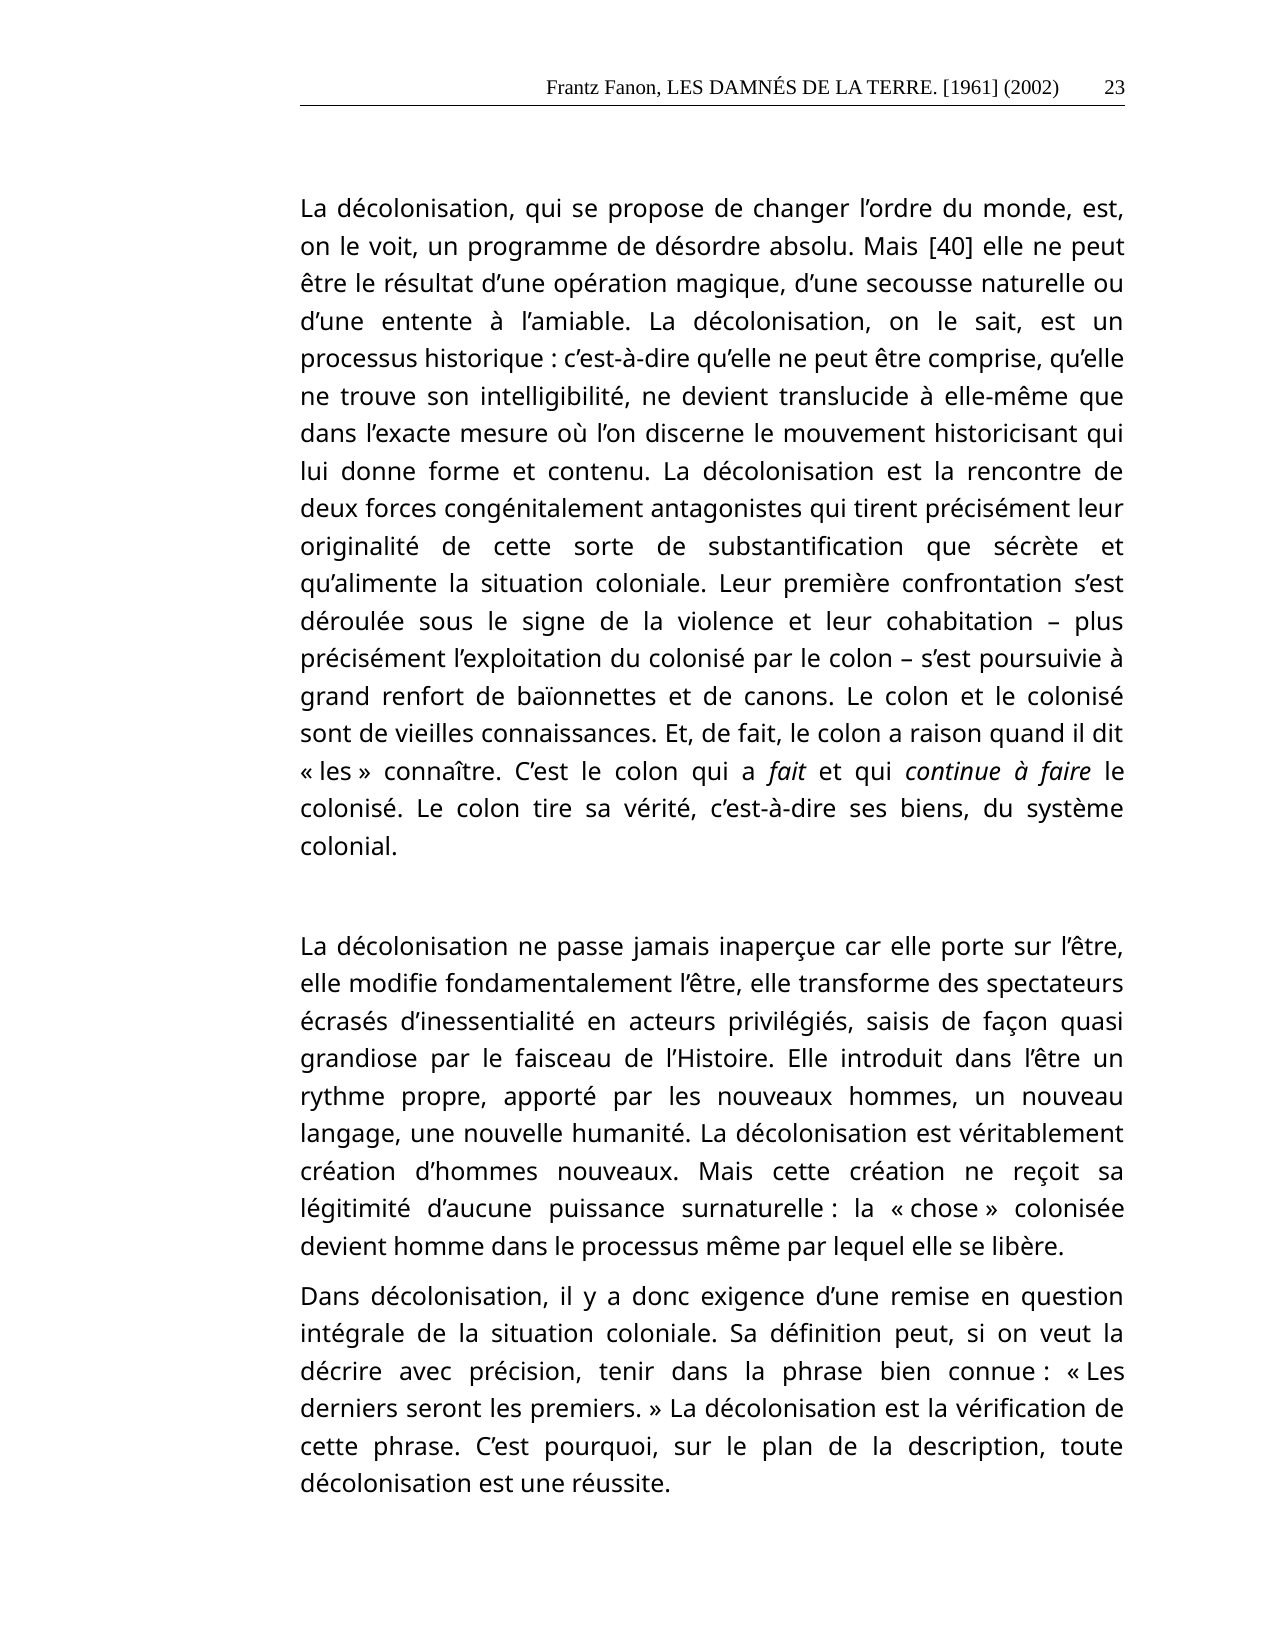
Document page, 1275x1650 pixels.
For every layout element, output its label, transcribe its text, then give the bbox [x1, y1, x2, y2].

text Dans décolonisation, il y a donc exigence d’une remise en question intégrale de la situation coloniale. Sa définition peut, si on veut la décrire avec précision, tenir dans la phrase bien connue : « Les derniers seront les premiers. » La décolonisation est la vérification de cette phrase. C’est pourquoi, sur le plan de la description, toute décolonisation est une réussite. [300, 1275, 1125, 1500]
text La décolonisation, qui se propose de changer l’ordre du monde, est, on le voit, un programme de désordre absolu. Mais [40] elle ne peut être le résultat d’une opération magique, d’une secousse naturelle ou d’une entente à l’amiable. La décolonisation, on le sait, est un processus historique : c’est-à-dire qu’elle ne peut être comprise, qu’elle ne trouve son intelligibilité, ne devient translucide à elle-même que dans l’exacte mesure où l’on discerne le mouvement historicisant qui lui donne forme et contenu. La décolonisation est la rencontre de deux forces congénitalement antagonistes qui tirent précisément leur originalité de cette sorte de substantification que sécrète et qu’alimente la situation coloniale. Leur première confrontation s’est déroulée sous le signe de la violence et leur cohabitation – plus précisément l’exploitation du colonisé par le colon – s’est poursuivie à grand renfort de baïonnettes et de canons. Le colon et le colonisé sont de vieilles connaissances. Et, de fait, le colon a raison quand il dit « les » connaître. C’est le colon qui a fait et qui continue à faire le colonisé. Le colon tire sa vérité, c’est-à-dire ses biens, du système colonial. [300, 187, 1125, 862]
text La décolonisation ne passe jamais inaperçue car elle porte sur l’être, elle modifie fondamentalement l’être, elle transforme des spectateurs écrasés d’inessentialité en acteurs privilégiés, saisis de façon quasi grandiose par le faisceau de l’Histoire. Elle introduit dans l’être un rythme propre, apporté par les nouveaux hommes, un nouveau langage, une nouvelle humanité. La décolonisation est véritablement création d’hommes nouveaux. Mais cette création ne reçoit sa légitimité d’aucune puissance surnaturelle : la « chose » colonisée devient homme dans le processus même par lequel elle se libère. [300, 925, 1125, 1262]
